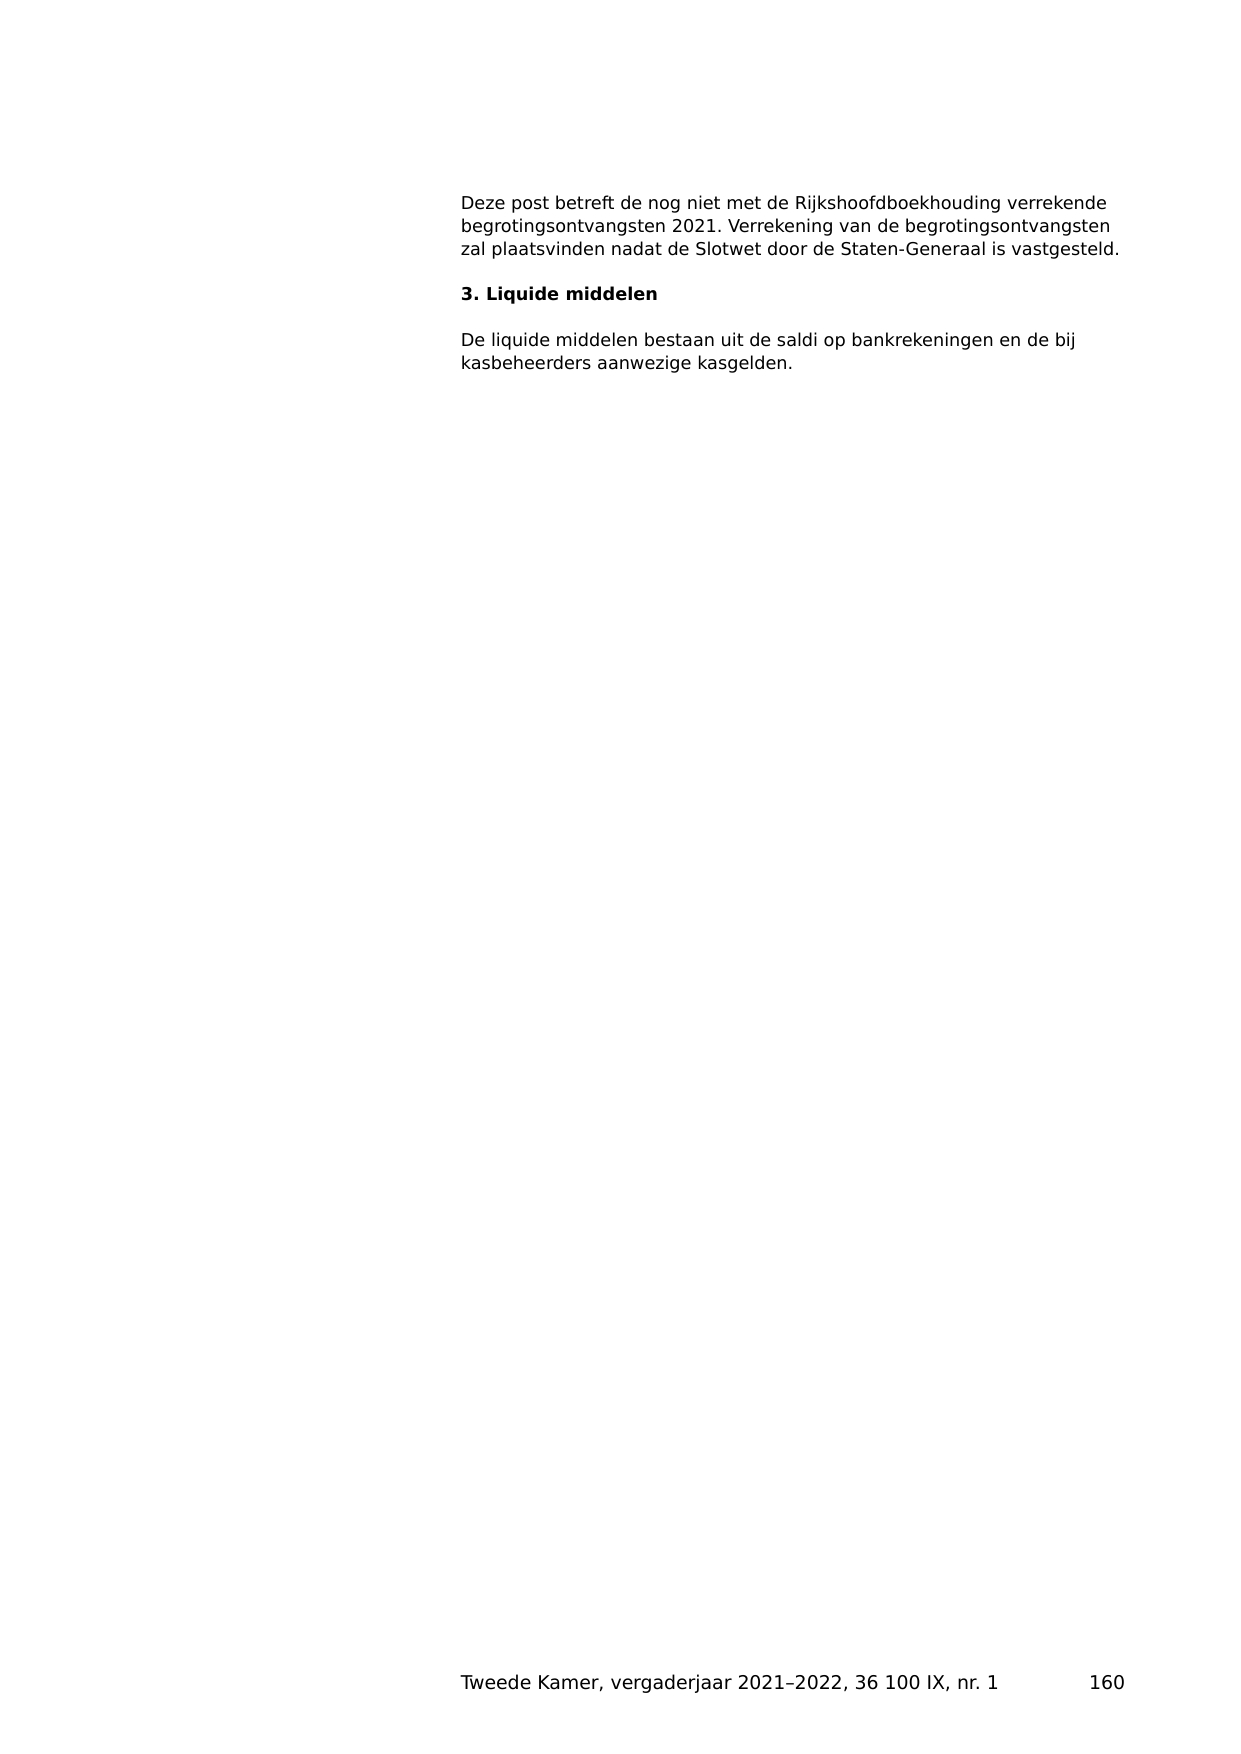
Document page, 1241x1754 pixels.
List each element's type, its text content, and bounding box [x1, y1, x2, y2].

text 3. Liquide middelen [461, 282, 1125, 305]
text Deze post betreft de nog niet met de Rijkshoofdboekhouding verrekende begrotingsontvangsten 2021. Verrekening van de begrotingsontvangsten zal plaatsvinden nadat de Slotwet door de Staten-Generaal is vastgesteld. [461, 191, 1125, 259]
text De liquide middelen bestaan uit de saldi op bankrekeningen en de bij kasbeheerders aanwezige kasgelden. [461, 328, 1125, 374]
